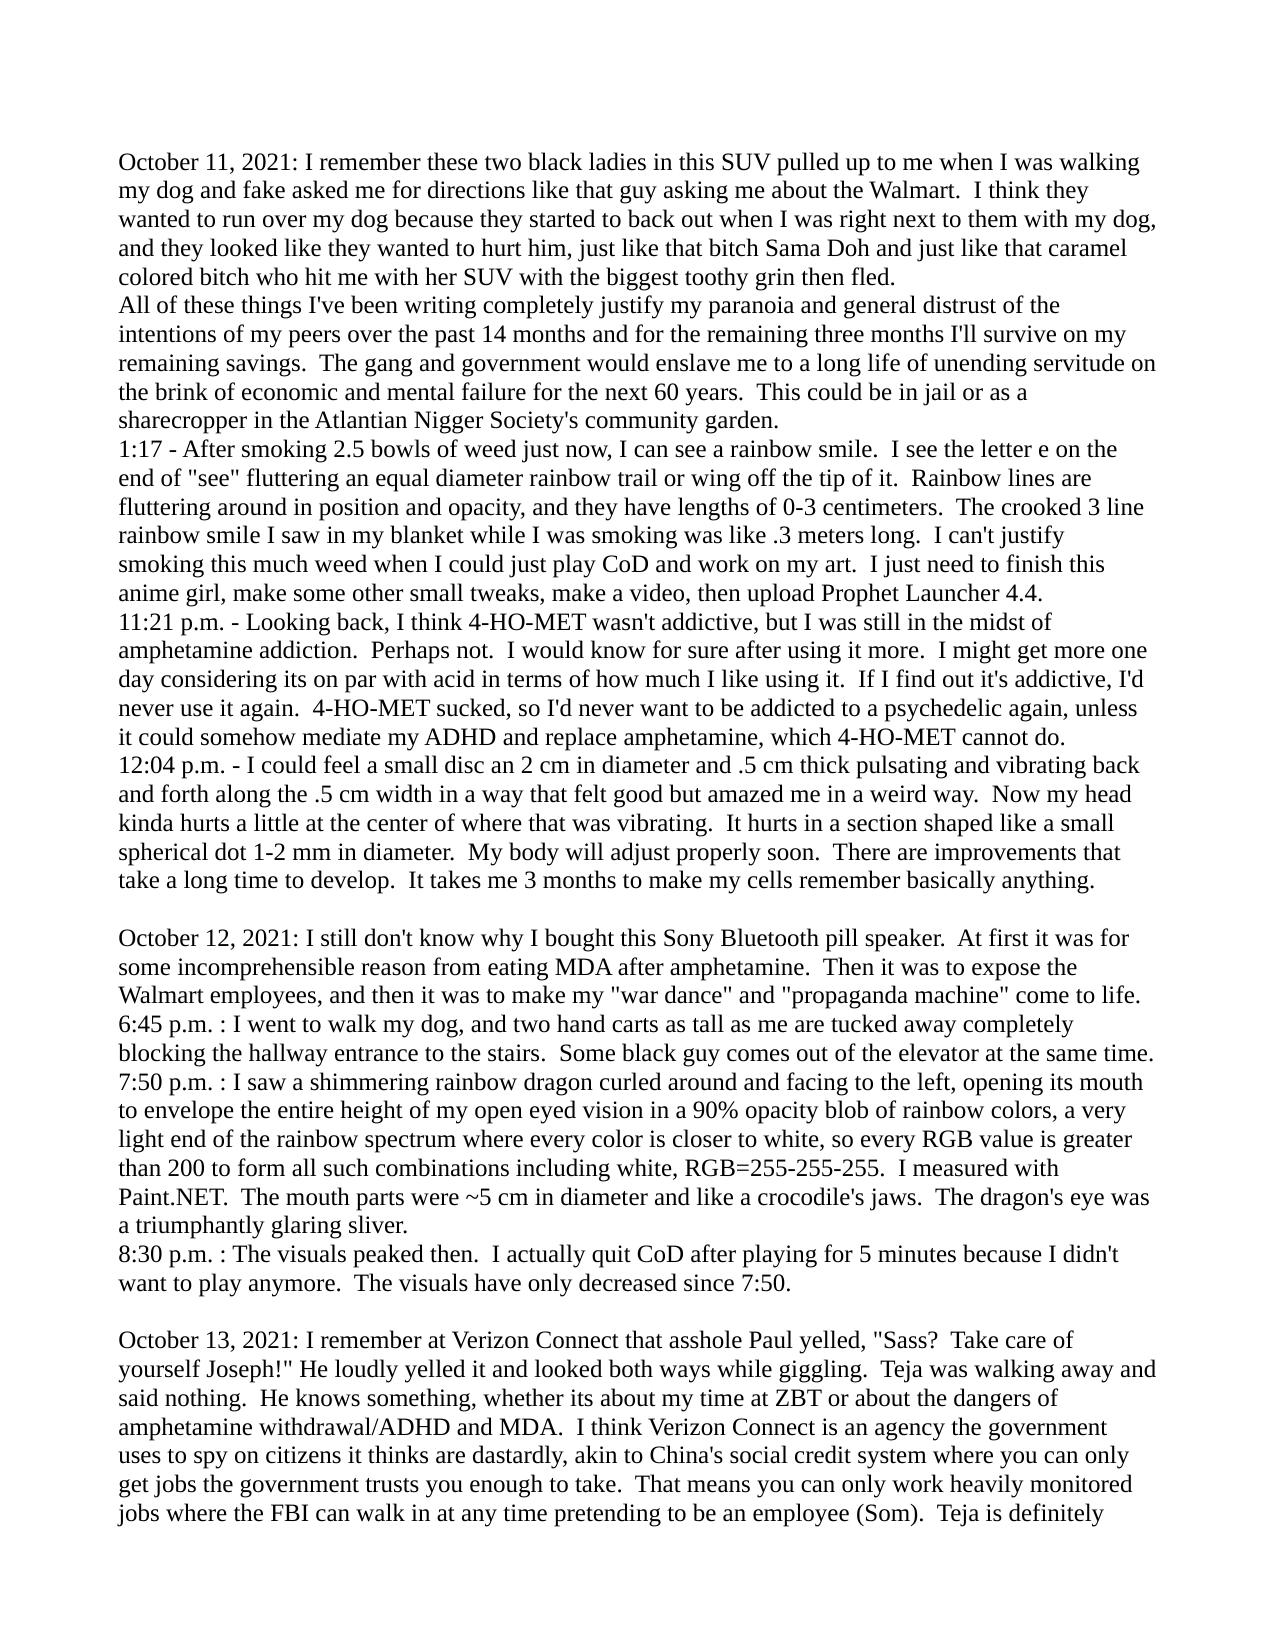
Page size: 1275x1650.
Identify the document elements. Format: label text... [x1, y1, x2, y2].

text 7:50 p.m. : I saw a shimmering rainbow dragon curled around and facing to the left, opening its mouth to envelope the entire height of my open eyed vision in a 90% opacity blob of rainbow colors, a very light end of the rainbow spectrum where every color is closer to white, so every RGB value is greater than 200 to form all such combinations including white, RGB=255-255-255. I measured with Paint.NET. The mouth parts were ~5 cm in diameter and like a crocodile's jaws. The dragon's eye was a triumphantly glaring sliver. [118, 1067, 1157, 1239]
text 1:17 - After smoking 2.5 bowls of weed just now, I can see a rainbow smile. I see the letter e on the end of "see" fluttering an equal diameter rainbow trail or wing off the tip of it. Rainbow lines are fluttering around in position and opacity, and they have lengths of 0-3 centimeters. The crooked 3 line rainbow smile I saw in my blanket while I was smoking was like .3 meters long. I can't justify smoking this much weed when I could just play CoD and work on my art. I just need to finish this anime girl, make some other small tweaks, make a video, then upload Prophet Launcher 4.4. [118, 434, 1157, 607]
text 6:45 p.m. : I went to walk my dog, and two hand carts as tall as me are tucked away completely blocking the hallway entrance to the stairs. Some black guy comes out of the elevator at the same time. [118, 1009, 1157, 1067]
text All of these things I've been writing completely justify my paranoia and general distrust of the intentions of my peers over the past 14 months and for the remaining three months I'll survive on my remaining savings. The gang and government would enslave me to a long life of unending servitude on the brink of economic and mental failure for the next 60 years. This could be in jail or as a sharecropper in the Atlantian Nigger Society's community garden. [118, 291, 1157, 434]
text October 12, 2021: I still don't know why I bought this Sony Bluetooth pill speaker. At first it was for some incomprehensible reason from eating MDA after amphetamine. Then it was to expose the Walmart employees, and then it was to make my "war dance" and "propaganda machine" come to life. [118, 923, 1157, 1009]
text 11:21 p.m. - Looking back, I think 4-HO-MET wasn't addictive, but I was still in the midst of amphetamine addiction. Perhaps not. I would know for sure after using it more. I might get more one day considering its on par with acid in terms of how much I like using it. If I find out it's addictive, I'd never use it again. 4-HO-MET sucked, so I'd never want to be addicted to a psychedelic again, unless it could somehow mediate my ADHD and replace amphetamine, which 4-HO-MET cannot do. [118, 607, 1157, 751]
text October 11, 2021: I remember these two black ladies in this SUV pulled up to me when I was walking my dog and fake asked me for directions like that guy asking me about the Walmart. I think they wanted to run over my dog because they started to back out when I was right next to them with my dog, and they looked like they wanted to hurt him, just like that bitch Sama Doh and just like that caramel colored bitch who hit me with her SUV with the biggest toothy grin then fled. [118, 147, 1157, 291]
text 12:04 p.m. - I could feel a small disc an 2 cm in diameter and .5 cm thick pulsating and vibrating back and forth along the .5 cm width in a way that felt good but amazed me in a weird way. Now my head kinda hurts a little at the center of where that was vibrating. It hurts in a section shaped like a small spherical dot 1-2 mm in diameter. My body will adjust properly soon. There are improvements that take a long time to develop. It takes me 3 months to make my cells remember basically anything. [118, 751, 1157, 894]
text October 13, 2021: I remember at Verizon Connect that asshole Paul yelled, "Sass? Take care of yourself Joseph!" He loudly yelled it and looked both ways while giggling. Teja was walking away and said nothing. He knows something, whether its about my time at ZBT or about the dangers of amphetamine withdrawal/ADHD and MDA. I think Verizon Connect is an agency the government uses to spy on citizens it thinks are dastardly, akin to China's social credit system where you can only get jobs the government trusts you enough to take. That means you can only work heavily monitored jobs where the FBI can walk in at any time pretending to be an employee (Som). Teja is definitely [118, 1326, 1157, 1527]
text 8:30 p.m. : The visuals peaked then. I actually quit CoD after playing for 5 minutes because I didn't want to play anymore. The visuals have only decreased since 7:50. [118, 1239, 1157, 1297]
